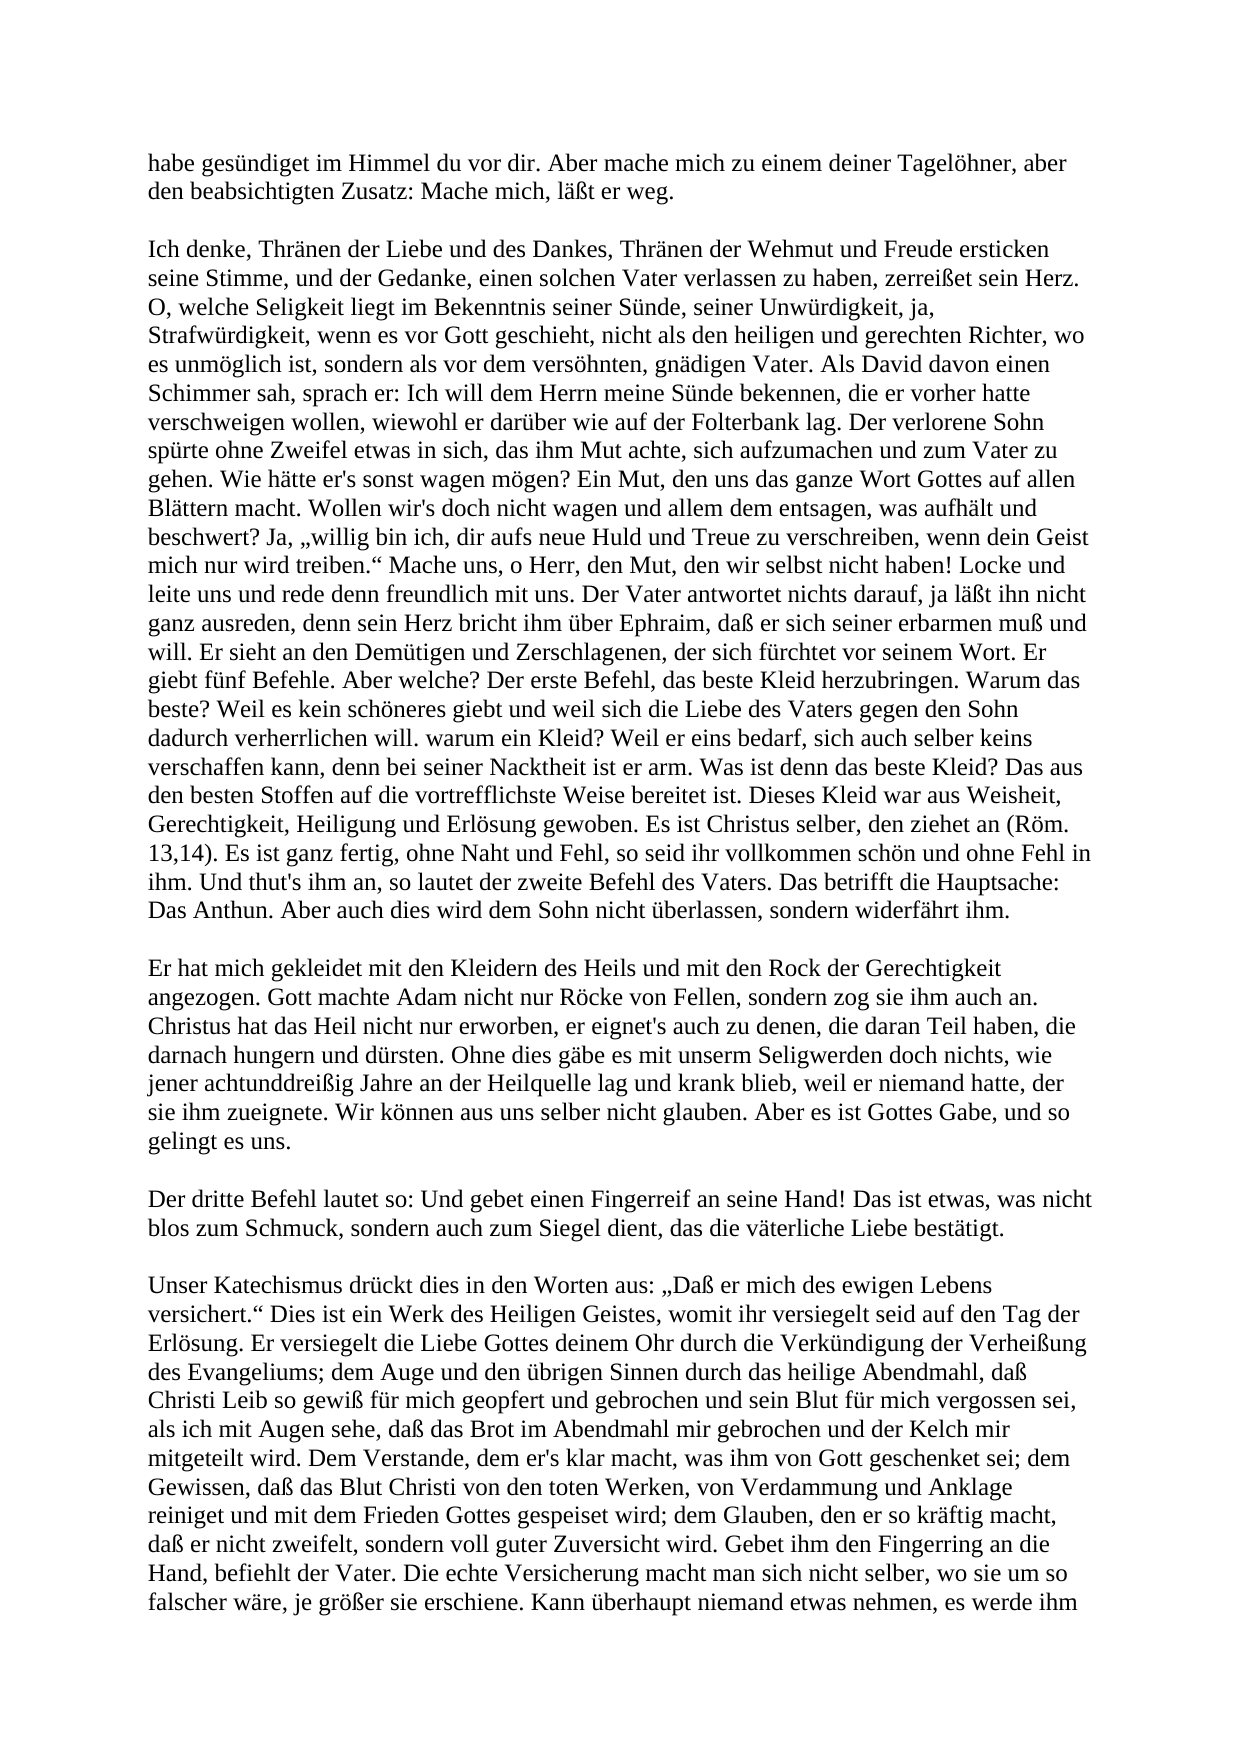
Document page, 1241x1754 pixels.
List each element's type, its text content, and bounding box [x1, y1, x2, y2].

text Er hat mich gekleidet mit den Kleidern des Heils und mit den Rock der Gerechtigkeit angezogen. Gott machte Adam nicht nur Röcke von Fellen, sondern zog sie ihm auch an. Christus hat das Heil nicht nur erworben, er eignet's auch zu denen, die daran Teil haben, die darnach hungern und dürsten. Ohne dies gäbe es mit unserm Seligwerden doch nichts, wie jener achtunddreißig Jahre an der Heilquelle lag und krank blieb, weil er niemand hatte, der sie ihm zueignete. Wir können aus uns selber nicht glauben. Aber es ist Gottes Gabe, und so gelingt es uns. [148, 953, 1093, 1155]
text habe gesündiget im Himmel du vor dir. Aber mache mich zu einem deiner Tagelöhner, aber den beabsichtigten Zusatz: Mache mich, läßt er weg. [148, 148, 1093, 205]
text Unser Katechismus drückt dies in den Worten aus: „Daß er mich des ewigen Lebens versichert.“ Dies ist ein Werk des Heiligen Geistes, womit ihr versiegelt seid auf den Tag der Erlösung. Er versiegelt die Liebe Gottes deinem Ohr durch die Verkündigung der Verheißung des Evangeliums; dem Auge und den übrigen Sinnen durch das heilige Abendmahl, daß Christi Leib so gewiß für mich geopfert und gebrochen und sein Blut für mich vergossen sei, als ich mit Augen sehe, daß das Brot im Abendmahl mir gebrochen und der Kelch mir mitgeteilt wird. Dem Verstande, dem er's klar macht, was ihm von Gott geschenket sei; dem Gewissen, daß das Blut Christi von den toten Werken, von Verdammung und Anklage reiniget und mit dem Frieden Gottes gespeiset wird; dem Glauben, den er so kräftig macht, daß er nicht zweifelt, sondern voll guter Zuversicht wird. Gebet ihm den Fingerring an die Hand, befiehlt der Vater. Die echte Versicherung macht man sich nicht selber, wo sie um so falscher wäre, je größer sie erschiene. Kann überhaupt niemand etwas nehmen, es werde ihm [148, 1271, 1093, 1616]
text Ich denke, Thränen der Liebe und des Dankes, Thränen der Wehmut und Freude ersticken seine Stimme, und der Gedanke, einen solchen Vater verlassen zu haben, zerreißet sein Herz. O, welche Seligkeit liegt im Bekenntnis seiner Sünde, seiner Unwürdigkeit, ja, Strafwürdigkeit, wenn es vor Gott geschieht, nicht als den heiligen und gerechten Richter, wo es unmöglich ist, sondern als vor dem versöhnten, gnädigen Vater. Als David davon einen Schimmer sah, sprach er: Ich will dem Herrn meine Sünde bekennen, die er vorher hatte verschweigen wollen, wiewohl er darüber wie auf der Folterbank lag. Der verlorene Sohn spürte ohne Zweifel etwas in sich, das ihm Mut achte, sich aufzumachen und zum Vater zu gehen. Wie hätte er's sonst wagen mögen? Ein Mut, den uns das ganze Wort Gottes auf allen Blättern macht. Wollen wir's doch nicht wagen und allem dem entsagen, was aufhält und beschwert? Ja, „willig bin ich, dir aufs neue Huld und Treue zu verschreiben, wenn dein Geist mich nur wird treiben.“ Mache uns, o Herr, den Mut, den wir selbst nicht haben! Locke und leite uns und rede denn freundlich mit uns. Der Vater antwortet nichts darauf, ja läßt ihn nicht ganz ausreden, denn sein Herz bricht ihm über Ephraim, daß er sich seiner erbarmen muß und will. Er sieht an den Demütigen und Zerschlagenen, der sich fürchtet vor seinem Wort. Er giebt fünf Befehle. Aber welche? Der erste Befehl, das beste Kleid herzubringen. Warum das beste? Weil es kein schöneres giebt und weil sich die Liebe des Vaters gegen den Sohn dadurch verherrlichen will. warum ein Kleid? Weil er eins bedarf, sich auch selber keins verschaffen kann, denn bei seiner Nacktheit ist er arm. Was ist denn das beste Kleid? Das aus den besten Stoffen auf die vortrefflichste Weise bereitet ist. Dieses Kleid war aus Weisheit, Gerechtigkeit, Heiligung und Erlösung gewoben. Es ist Christus selber, den ziehet an (Röm. 13,14). Es ist ganz fertig, ohne Naht und Fehl, so seid ihr vollkommen schön und ohne Fehl in ihm. Und thut's ihm an, so lautet der zweite Befehl des Vaters. Das betrifft die Hauptsache: Das Anthun. Aber auch dies wird dem Sohn nicht überlassen, sondern widerfährt ihm. [148, 234, 1093, 924]
text Der dritte Befehl lautet so: Und gebet einen Fingerreif an seine Hand! Das ist etwas, was nicht blos zum Schmuck, sondern auch zum Siegel dient, das die väterliche Liebe bestätigt. [148, 1184, 1093, 1241]
